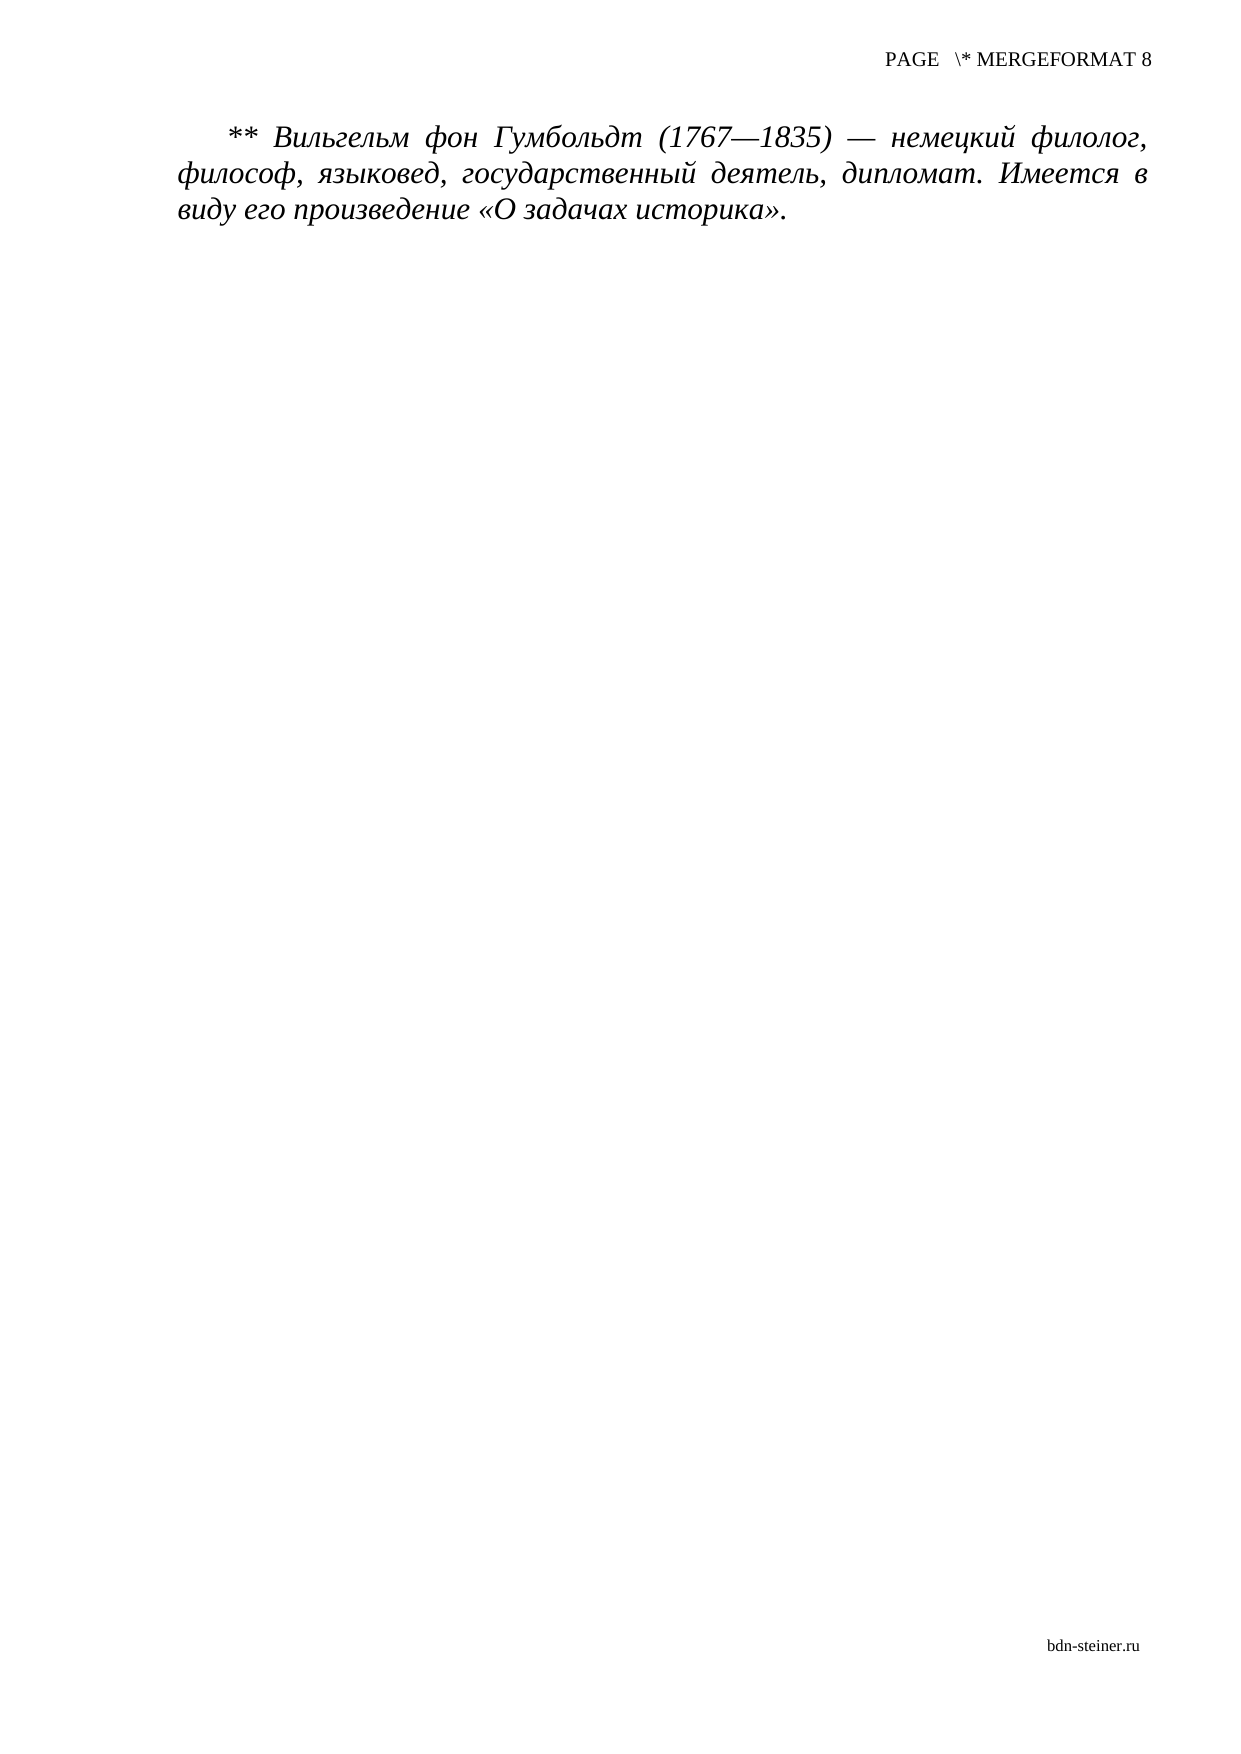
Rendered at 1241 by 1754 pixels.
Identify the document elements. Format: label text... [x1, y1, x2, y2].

text ** Вильгельм фон Гумбольдт (1767—1835) — немецкий филолог, философ, языковед, государственный деятель, дипломат. Имеется в виду его произведение «О задачах историка». [177, 118, 1152, 226]
